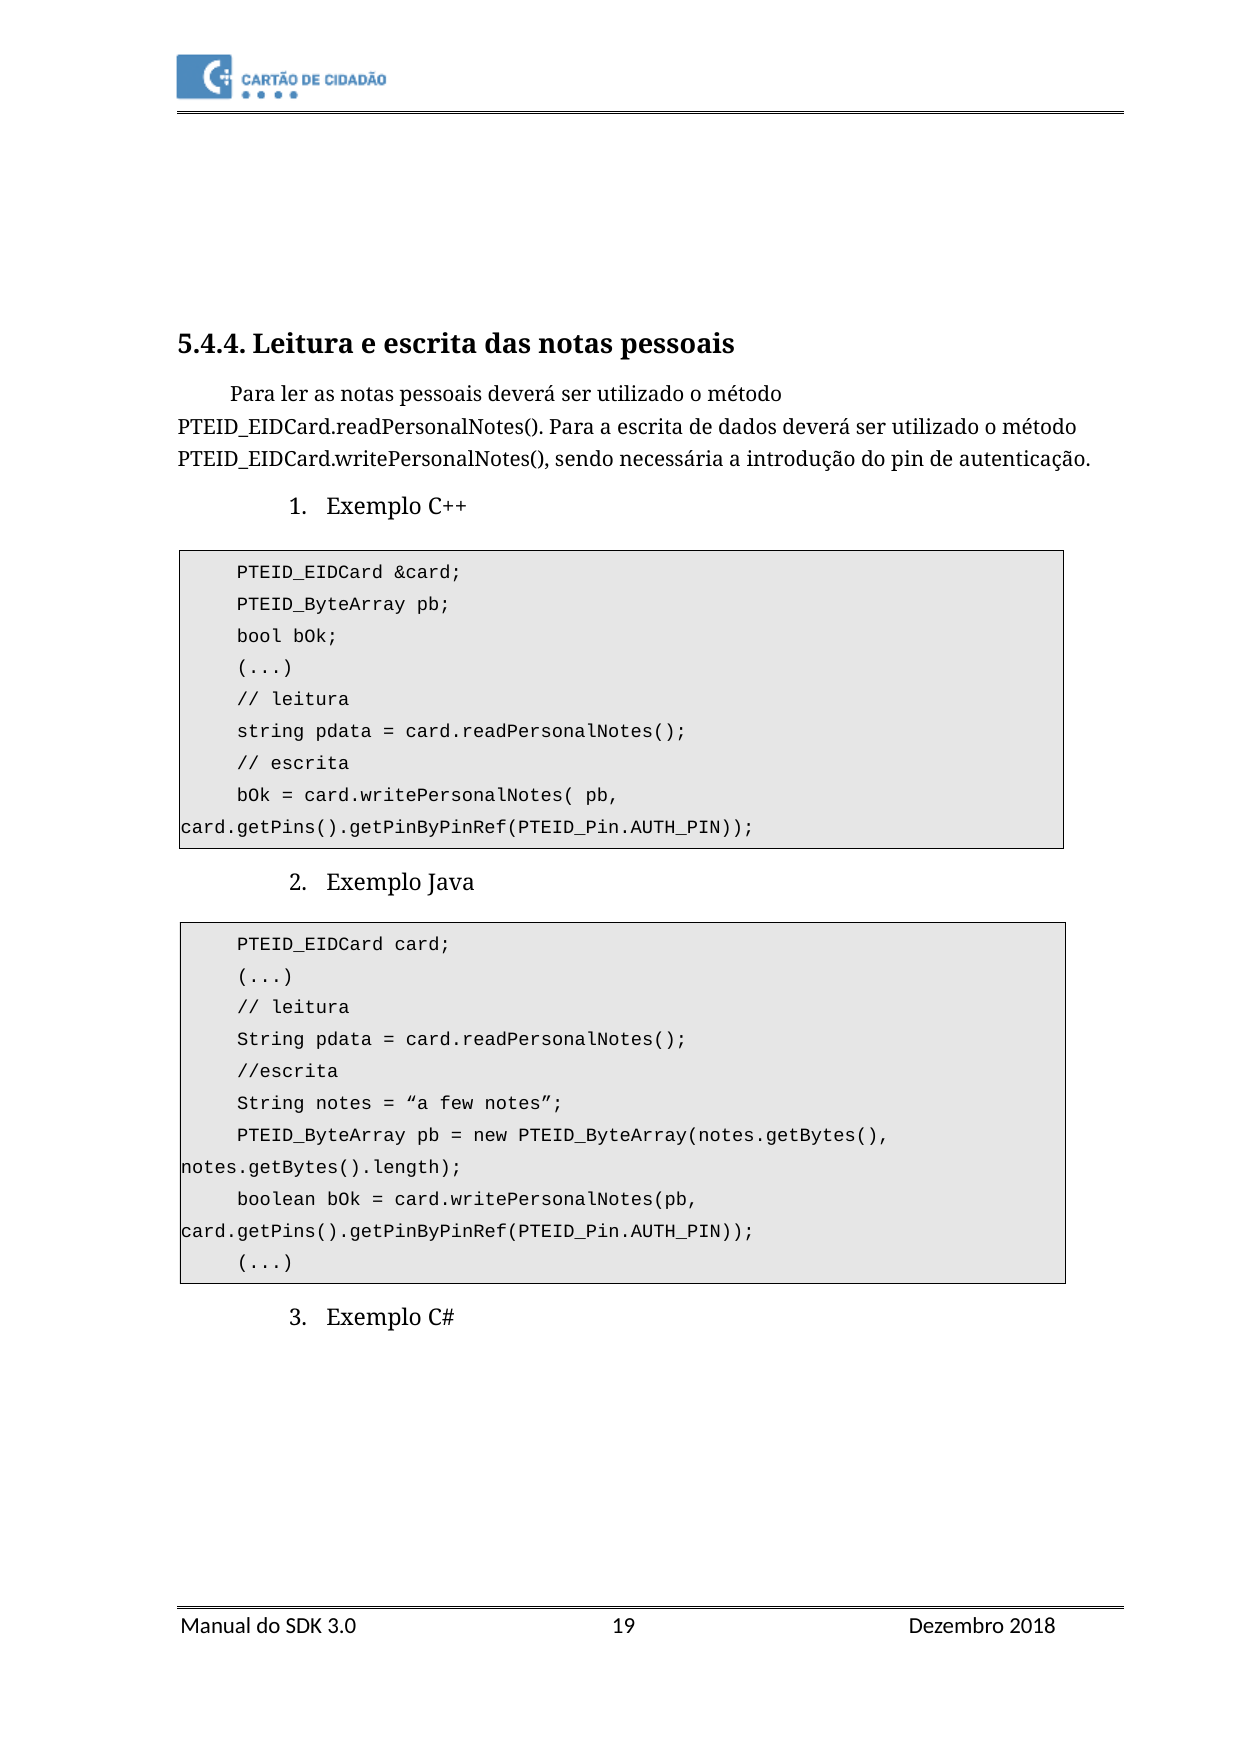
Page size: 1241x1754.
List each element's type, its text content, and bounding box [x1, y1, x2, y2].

list (...) [181, 966, 1065, 988]
list bOk = card.writePersonalNotes( pb, card.getPins().getPinByPinRef(PTEID_Pin.AUTH_PIN)); [180, 786, 1063, 839]
list String pdata = card.readPersonalNotes(); [181, 1030, 1065, 1051]
list string pdata = card.readPersonalNotes(); [180, 722, 1063, 743]
text Para ler as notas pessoais deverá ser utilizado o método PTEID_EIDCard.readPersonalNotes(). Para a escrita de dados deverá ser utilizado o método PTEID_EIDCard.writePersonalNotes(), sendo necessária a introdução do pin de autenticação. [177, 379, 1124, 473]
list Exemplo C++ [288, 489, 1124, 521]
list Exemplo C# [288, 914, 1124, 1332]
subtitle Leitura e escrita das notas pessoais [177, 324, 1124, 361]
list PTEID_ByteArray pb; [180, 594, 1063, 616]
list PTEID_EIDCard &card; [180, 563, 1063, 584]
list // leitura [180, 690, 1063, 711]
list boolean bOk = card.writePersonalNotes(pb, card.getPins().getPinByPinRef(PTEID_Pin.AUTH_PIN)); [181, 1189, 1065, 1243]
list (...) [180, 658, 1063, 679]
list String notes = “a few notes”; [181, 1094, 1065, 1115]
list PTEID_ByteArray pb = new PTEID_ByteArray(notes.getBytes(), notes.getBytes().length); [181, 1126, 1065, 1179]
list Exemplo Java [288, 538, 1124, 897]
list bool bOk; [180, 626, 1063, 648]
list // escrita [180, 754, 1063, 775]
list (...) [181, 1253, 1065, 1274]
picture [174, 49, 428, 106]
list PTEID_EIDCard card; [181, 934, 1065, 956]
list // leitura [181, 998, 1065, 1019]
list //escrita [181, 1062, 1065, 1083]
